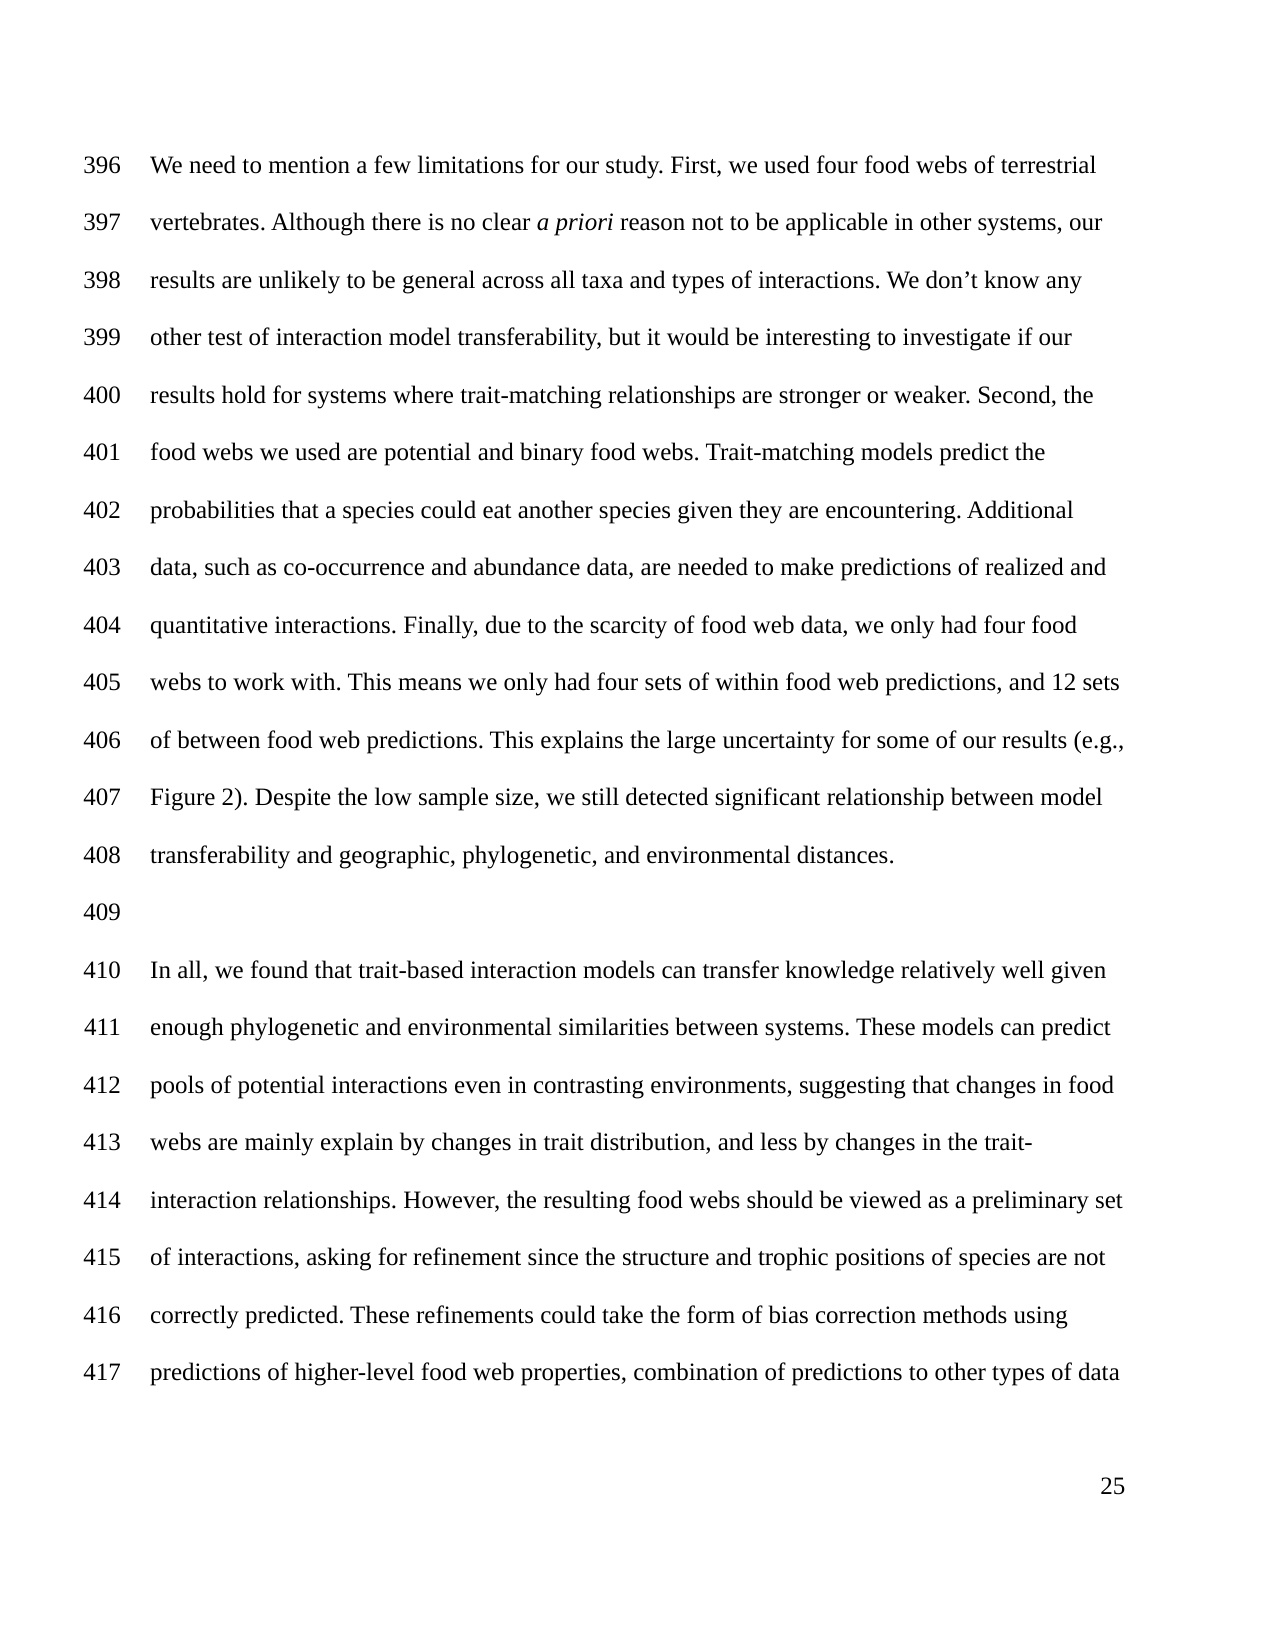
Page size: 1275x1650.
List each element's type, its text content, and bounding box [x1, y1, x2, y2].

text In all, we found that trait-based interaction models can transfer knowledge relatively well given enough phylogenetic and environmental similarities between systems. These models can predict pools of potential interactions even in contrasting environments, suggesting that changes in food webs are mainly explain by changes in trait distribution, and less by changes in the trait-interaction relationships. However, the resulting food webs should be viewed as a preliminary set of interactions, asking for refinement since the structure and trophic positions of species are not correctly predicted. These refinements could take the form of bias correction methods using predictions of higher-level food web properties, combination of predictions to other types of data [150, 955, 1125, 1386]
text We need to mention a few limitations for our study. First, we used four food webs of terrestrial vertebrates. Although there is no clear a priori reason not to be applicable in other systems, our results are unlikely to be general across all taxa and types of interactions. We don’t know any other test of interaction model transferability, but it would be interesting to investigate if our results hold for systems where trait-matching relationships are stronger or weaker. Second, the food webs we used are potential and binary food webs. Trait-matching models predict the probabilities that a species could eat another species given they are encountering. Additional data, such as co-occurrence and abundance data, are needed to make predictions of realized and quantitative interactions. Finally, due to the scarcity of food web data, we only had four food webs to work with. This means we only had four sets of within food web predictions, and 12 sets of between food web predictions. This explains the large uncertainty for some of our results (e.g., Figure 2). Despite the low sample size, we still detected significant relationship between model transferability and geographic, phylogenetic, and environmental distances. [150, 150, 1125, 869]
